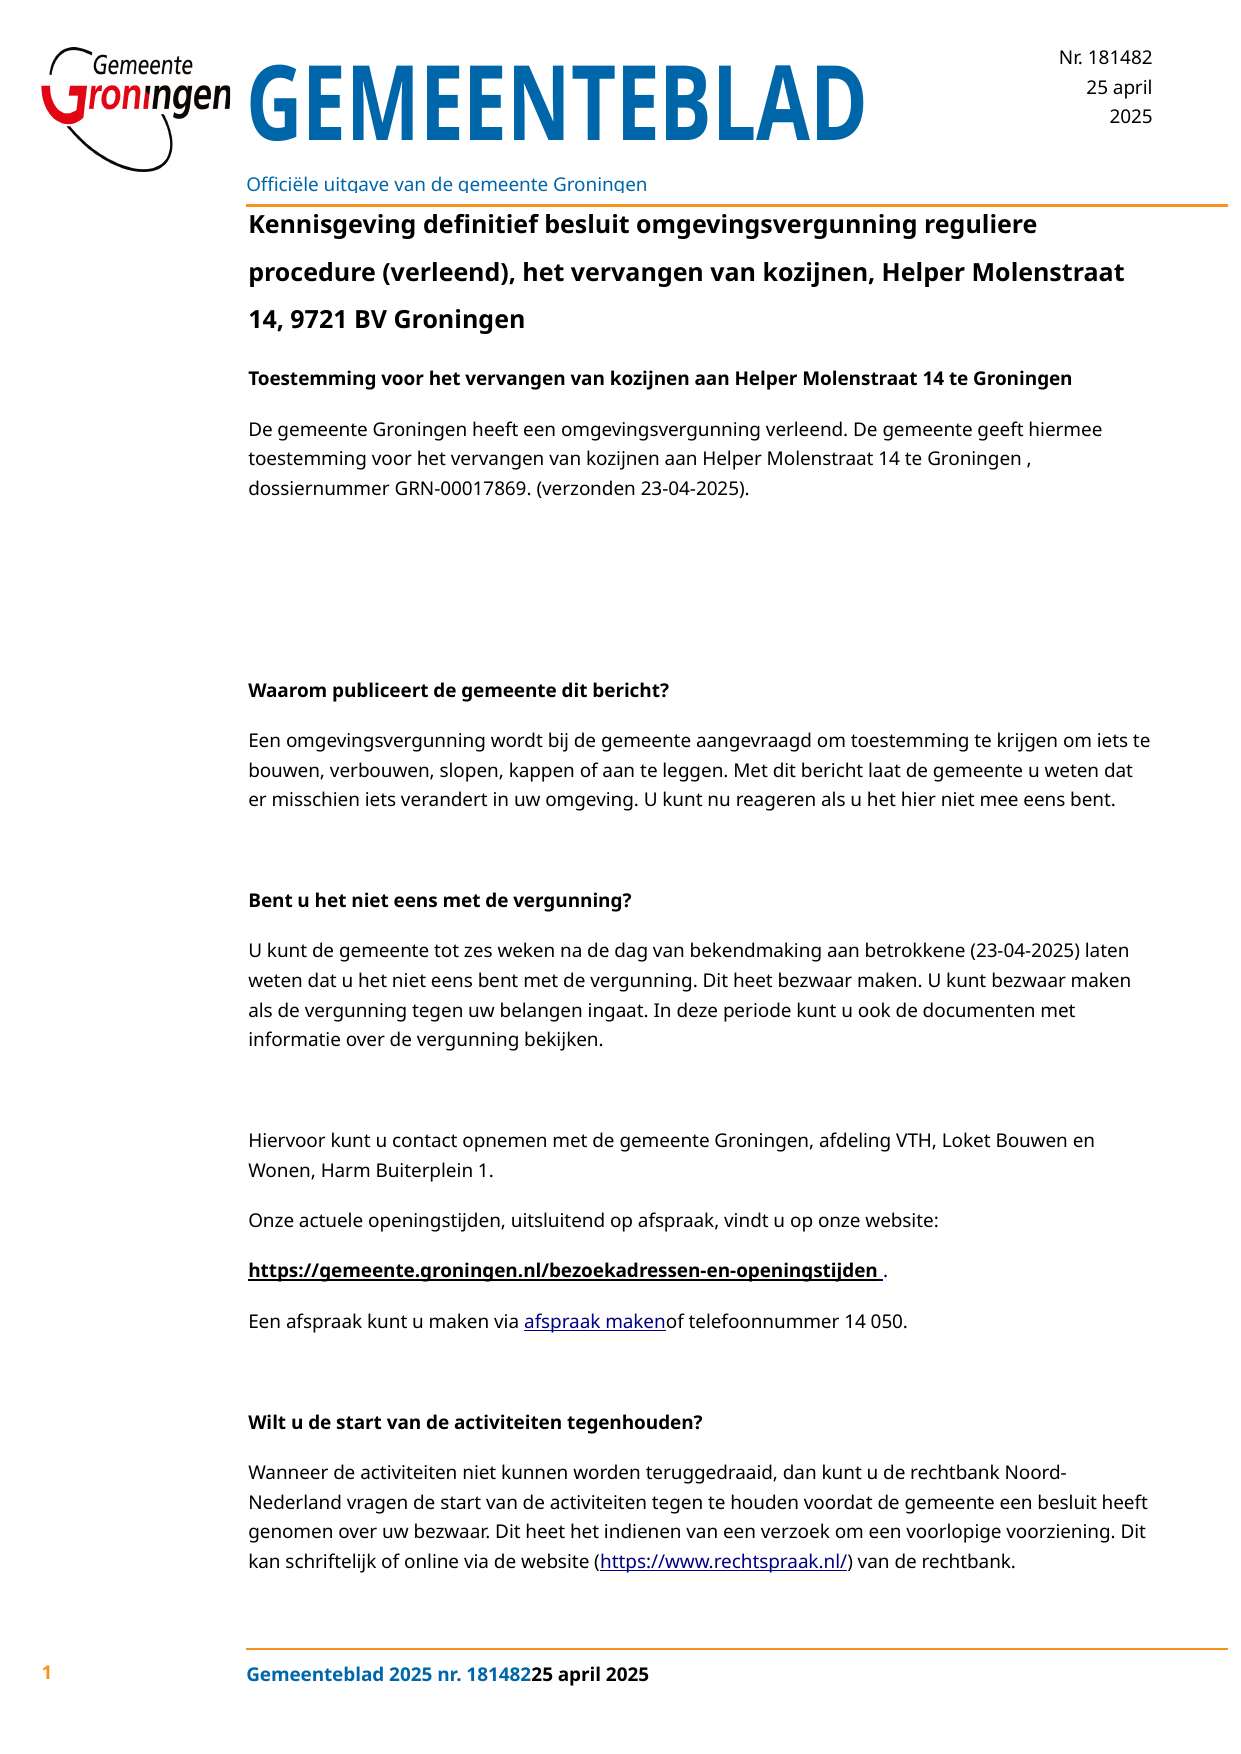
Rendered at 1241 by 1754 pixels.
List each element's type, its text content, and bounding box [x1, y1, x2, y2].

text Toestemming voor het vervangen van kozijnen aan Helper Molenstraat 14 te Groningen [248, 366, 1152, 391]
text Een omgevingsvergunning wordt bij de gemeente aangevraagd om toestemming te krijgen om iets te bouwen, verbouwen, slopen, kappen of aan te leggen. Met dit bericht laat de gemeente u weten dat er misschien iets verandert in uw omgeving. U kunt nu reageren als u het hier niet mee eens bent. [248, 727, 1152, 812]
text Bent u het niet eens met de vergunning? [248, 887, 1152, 913]
text https://gemeente.groningen.nl/bezoekadressen-en-openingstijden . [248, 1258, 1152, 1283]
text Waarom publiceert de gemeente dit bericht? [248, 677, 1152, 702]
text U kunt de gemeente tot zes weken na de dag van bekendmaking aan betrokkene (23-04-2025) laten weten dat u het niet eens bent met de vergunning. Dit heet bezwaar maken. U kunt bezwaar maken als de vergunning tegen uw belangen ingaat. In deze periode kunt u ook de documenten met informatie over de vergunning bekijken. [248, 938, 1152, 1052]
text Wanneer de activiteiten niet kunnen worden teruggedraaid, dan kunt u de rechtbank Noord-Nederland vragen de start van de activiteiten tegen te houden voordat de gemeente een besluit heeft genomen over uw bezwaar. Dit heet het indienen van een verzoek om een voorlopige voorziening. Dit kan schriftelijk of online via de website (https://www.rechtspraak.nl/) van de rechtbank. [248, 1459, 1152, 1574]
text Kennisgeving definitief besluit omgevingsvergunning reguliere procedure (verleend), het vervangen van kozijnen, Helper Molenstraat 14, 9721 BV Groningen [248, 207, 1152, 336]
picture [41, 47, 231, 172]
text Wilt u de start van de activiteiten tegenhouden? [248, 1409, 1152, 1434]
text De gemeente Groningen heeft een omgevingsvergunning verleend. De gemeente geeft hiermee toestemming voor het vervangen van kozijnen aan Helper Molenstraat 14 te Groningen , dossiernummer GRN-00017869. (verzonden 23-04-2025). [248, 416, 1152, 501]
text Een afspraak kunt u maken via afspraak makenof telefoonnummer 14 050. [248, 1308, 1152, 1334]
text Hiervoor kunt u contact opnemen met de gemeente Groningen, afdeling VTH, Loket Bouwen en Wonen, Harm Buiterplein 1. [248, 1127, 1152, 1182]
text Onze actuele openingstijden, uitsluitend op afspraak, vindt u op onze website: [248, 1207, 1152, 1233]
